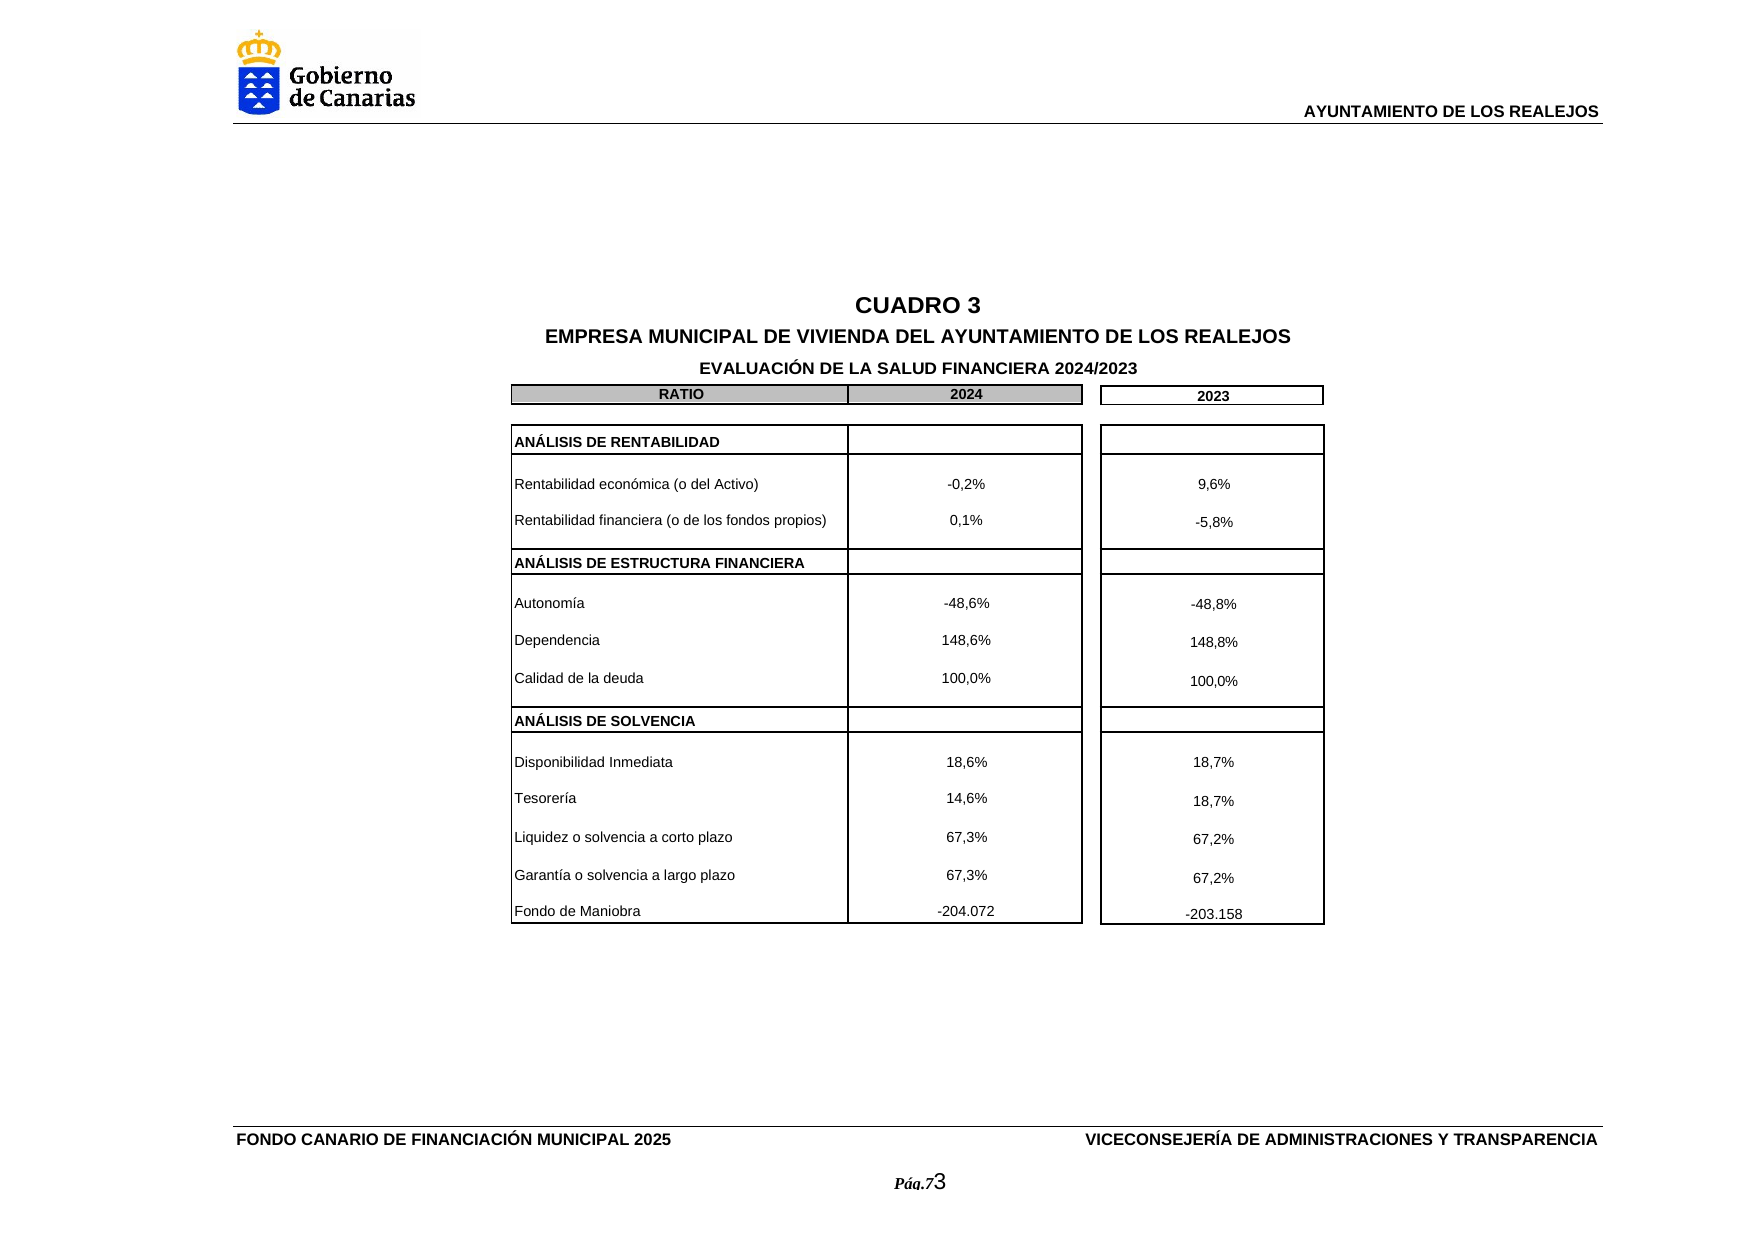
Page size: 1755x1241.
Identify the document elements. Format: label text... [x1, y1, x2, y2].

table_header RATIO [512, 386, 847, 402]
table_cell -204.072 [849, 894, 1081, 922]
table_cell 9,6% -5,8% [1102, 455, 1323, 548]
table_cell 18,6% [849, 733, 1081, 779]
table_cell 148,6% [849, 621, 1081, 659]
table_cell [1102, 708, 1323, 731]
text EVALUACIÓN DE LA SALUD FINANCIERA 2024/2023 [449, 358, 1387, 378]
table_header [849, 426, 1081, 453]
table_cell Calidad de la deuda [512, 659, 847, 706]
table_cell 67,3% [849, 818, 1081, 856]
table_cell Fondo de Maniobra [512, 894, 847, 922]
table_cell -48,8% 148,8% 100,0% [1102, 575, 1323, 706]
table_cell Disponibilidad Inmediata [512, 733, 847, 779]
table_cell Liquidez o solvencia a corto plazo [512, 818, 847, 856]
table_header 2024 [849, 386, 1081, 402]
text [1099, 424, 1326, 937]
text 2023 [1196, 388, 1231, 403]
table_cell [1102, 550, 1323, 573]
table_cell Tesorería [512, 779, 847, 818]
table_cell 67,3% [849, 856, 1081, 894]
table_header ANÁLISIS DE RENTABILIDAD [512, 426, 847, 453]
table_cell ANÁLISIS DE SOLVENCIA [512, 708, 847, 731]
table_header [1102, 426, 1323, 453]
table_cell Autonomía [512, 575, 847, 621]
table_cell -0,2% [849, 455, 1081, 501]
table_cell 18,7% 18,7% 67,2% 67,2% -203.158 [1102, 733, 1323, 922]
table_cell Garantía o solvencia a largo plazo [512, 856, 847, 894]
table_cell 14,6% [849, 779, 1081, 818]
text CUADRO 3 [448, 292, 1387, 318]
table_cell ANÁLISIS DE ESTRUCTURA FINANCIERA [512, 550, 847, 573]
table_cell Rentabilidad económica (o del Activo) [512, 455, 847, 501]
table_cell [849, 708, 1081, 731]
table_cell [849, 550, 1081, 573]
table_cell -48,6% [849, 575, 1081, 621]
table_cell 100,0% [849, 659, 1081, 706]
table_cell 0,1% [849, 501, 1081, 548]
text EMPRESA MUNICIPAL DE VIVIENDA DEL AYUNTAMIENTO DE LOS REALEJOS [449, 325, 1387, 348]
table_cell Dependencia [512, 621, 847, 659]
table_cell Rentabilidad financiera (o de los fondos propios) [512, 501, 847, 548]
text [511, 424, 1084, 937]
text [1102, 387, 1322, 404]
